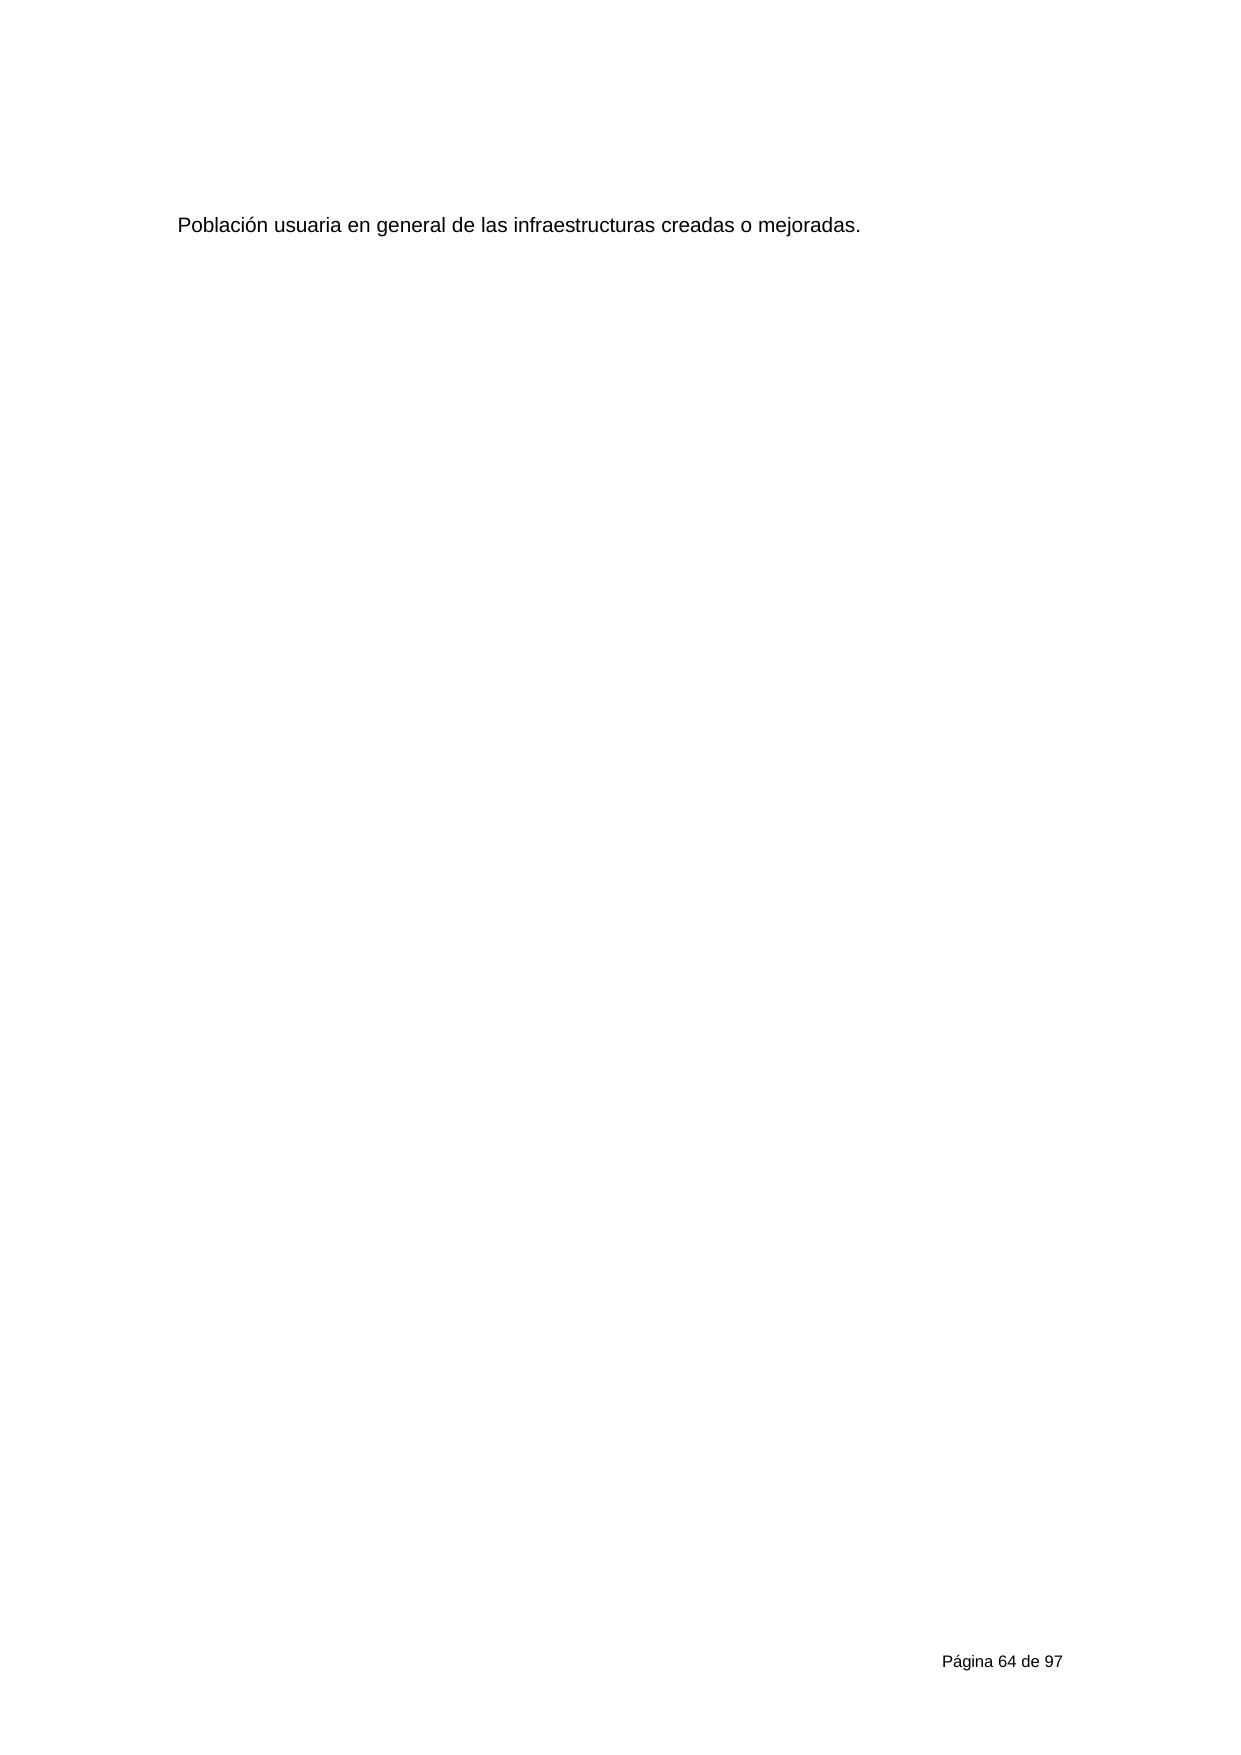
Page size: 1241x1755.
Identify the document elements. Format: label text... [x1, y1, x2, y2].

text Población usuaria en general de las infraestructuras creadas o mejoradas. [177, 213, 1241, 237]
